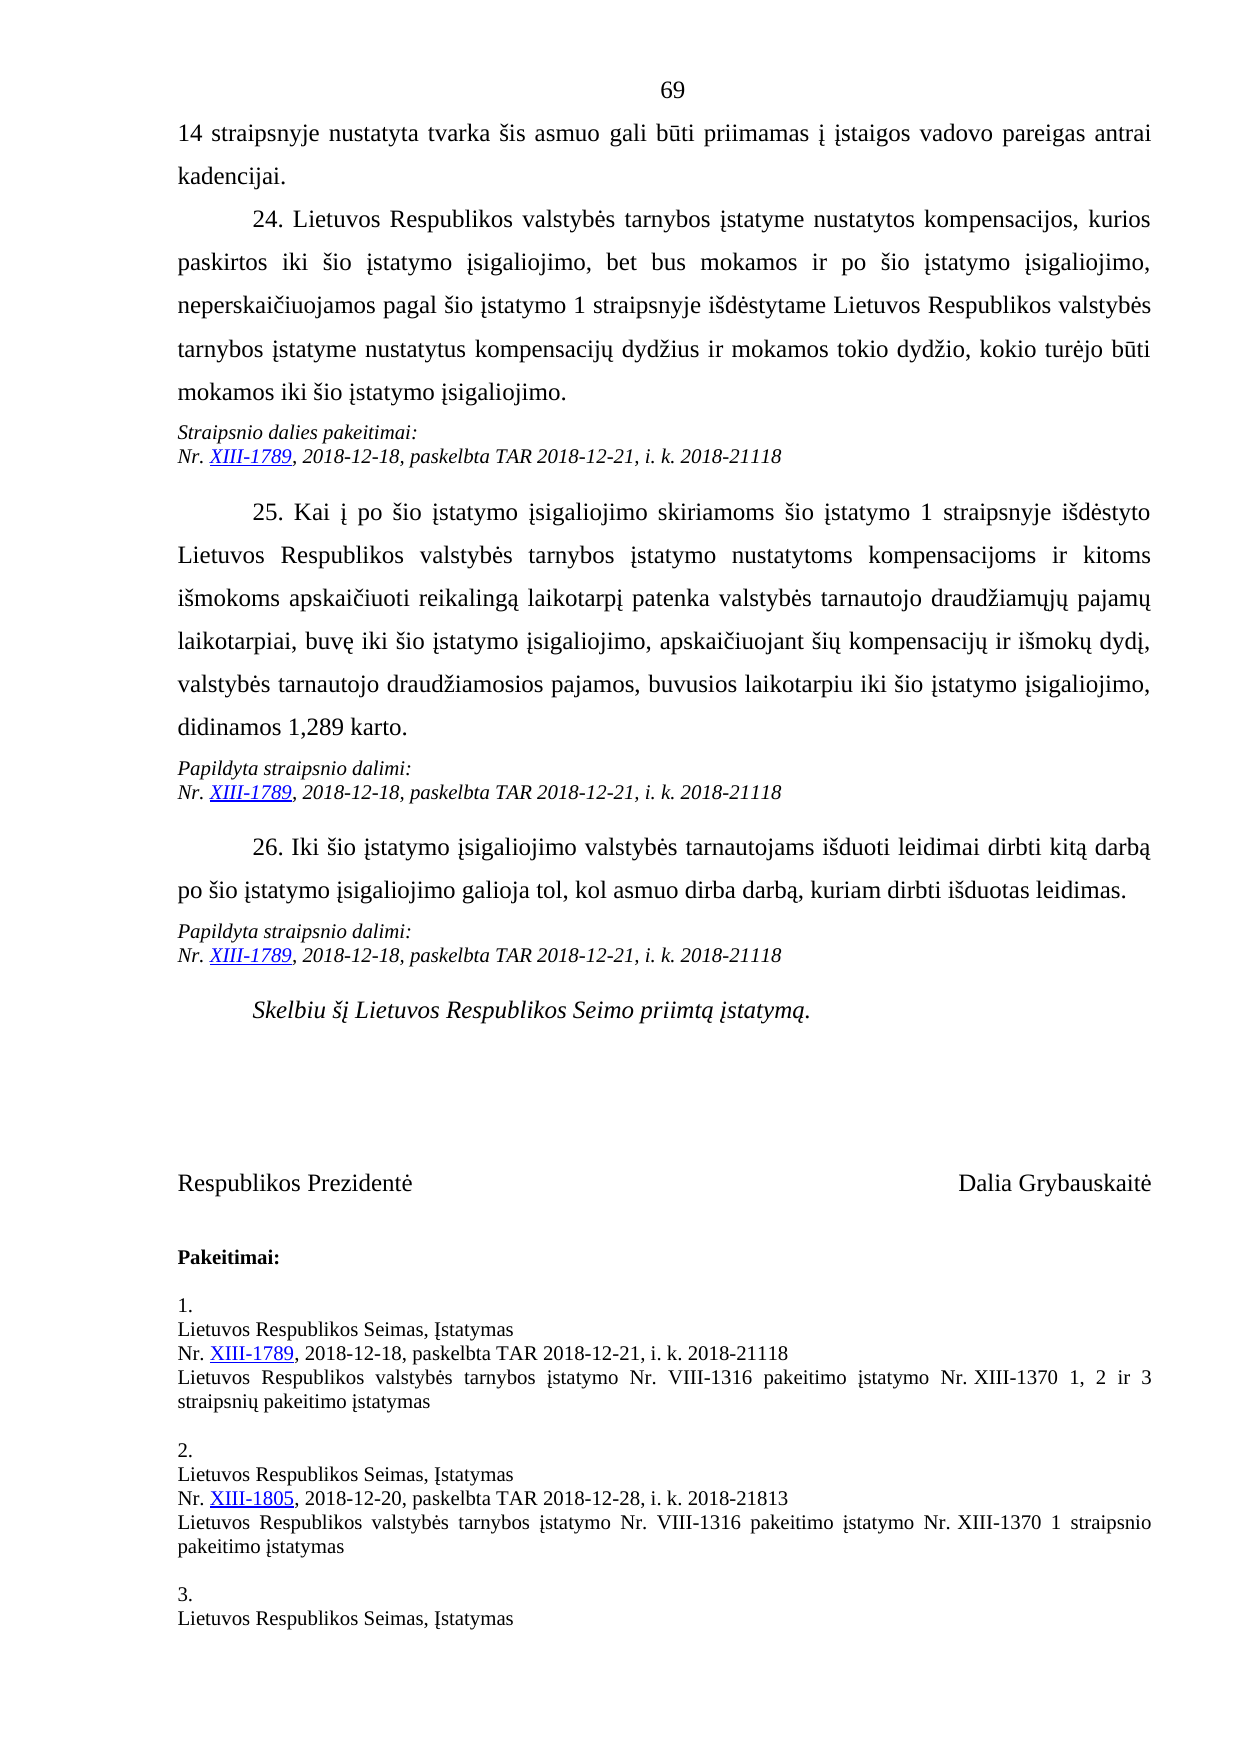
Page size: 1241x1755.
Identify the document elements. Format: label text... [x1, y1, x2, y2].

text Lietuvos Respublikos Seimas, Įstatymas [177, 1317, 1152, 1341]
text Papildyta straipsnio dalimi: [177, 919, 1152, 943]
text 1. [177, 1293, 1152, 1317]
text Nr. XIII-1789, 2018-12-18, paskelbta TAR 2018-12-21, i. k. 2018-21118 [177, 943, 1152, 967]
text Nr. XIII-1789, 2018-12-18, paskelbta TAR 2018-12-21, i. k. 2018-21118 [177, 1341, 1152, 1365]
text Lietuvos Respublikos Seimas, Įstatymas [177, 1606, 1152, 1630]
text Lietuvos Respublikos Seimas, Įstatymas [177, 1462, 1152, 1486]
text Nr. XIII-1789, 2018-12-18, paskelbta TAR 2018-12-21, i. k. 2018-21118 [177, 780, 1152, 804]
text Straipsnio dalies pakeitimai: [177, 420, 1152, 444]
text Nr. XIII-1789, 2018-12-18, paskelbta TAR 2018-12-21, i. k. 2018-21118 [177, 444, 1152, 468]
text 25. Kai į po šio įstatymo įsigaliojimo skiriamoms šio įstatymo 1 straipsnyje išdėstyto Lietuvos Respublikos valstybės tarnybos įstatymo nustatytoms kompensacijoms ir kitoms išmokoms apskaičiuoti reikalingą laikotarpį patenka valstybės tarnautojo draudžiamųjų pajamų laikotarpiai, buvę iki šio įstatymo įsigaliojimo, apskaičiuojant šių kompensacijų ir išmokų dydį, valstybės tarnautojo draudžiamosios pajamos, buvusios laikotarpiu iki šio įstatymo įsigaliojimo, didinamos 1,289 karto. [177, 497, 1152, 741]
text Nr. XIII-1805, 2018-12-20, paskelbta TAR 2018-12-28, i. k. 2018-21813 [177, 1486, 1152, 1510]
text 14 straipsnyje nustatyta tvarka šis asmuo gali būti priimamas į įstaigos vadovo pareigas antrai kadencijai. [177, 118, 1152, 190]
text Papildyta straipsnio dalimi: [177, 756, 1152, 780]
text Skelbiu šį Lietuvos Respublikos Seimo priimtą įstatymą. [177, 996, 1152, 1024]
text Lietuvos Respublikos valstybės tarnybos įstatymo Nr. VIII-1316 pakeitimo įstatymo Nr. XIII-1370 1 straipsnio pakeitimo įstatymas [177, 1510, 1152, 1558]
text Respublikos Prezidentė Dalia Grybauskaitė [177, 1168, 1152, 1197]
text Pakeitimai: [177, 1245, 1152, 1269]
text 2. [177, 1437, 1152, 1462]
text 3. [177, 1582, 1152, 1606]
text 26. Iki šio įstatymo įsigaliojimo valstybės tarnautojams išduoti leidimai dirbti kitą darbą po šio įstatymo įsigaliojimo galioja tol, kol asmuo dirba darbą, kuriam dirbti išduotas leidimas. [177, 832, 1152, 904]
text 24. Lietuvos Respublikos valstybės tarnybos įstatyme nustatytos kompensacijos, kurios paskirtos iki šio įstatymo įsigaliojimo, bet bus mokamos ir po šio įstatymo įsigaliojimo, neperskaičiuojamos pagal šio įstatymo 1 straipsnyje išdėstytame Lietuvos Respublikos valstybės tarnybos įstatyme nustatytus kompensacijų dydžius ir mokamos tokio dydžio, kokio turėjo būti mokamos iki šio įstatymo įsigaliojimo. [177, 204, 1152, 406]
text Lietuvos Respublikos valstybės tarnybos įstatymo Nr. VIII-1316 pakeitimo įstatymo Nr. XIII-1370 1, 2 ir 3 straipsnių pakeitimo įstatymas [177, 1365, 1152, 1413]
